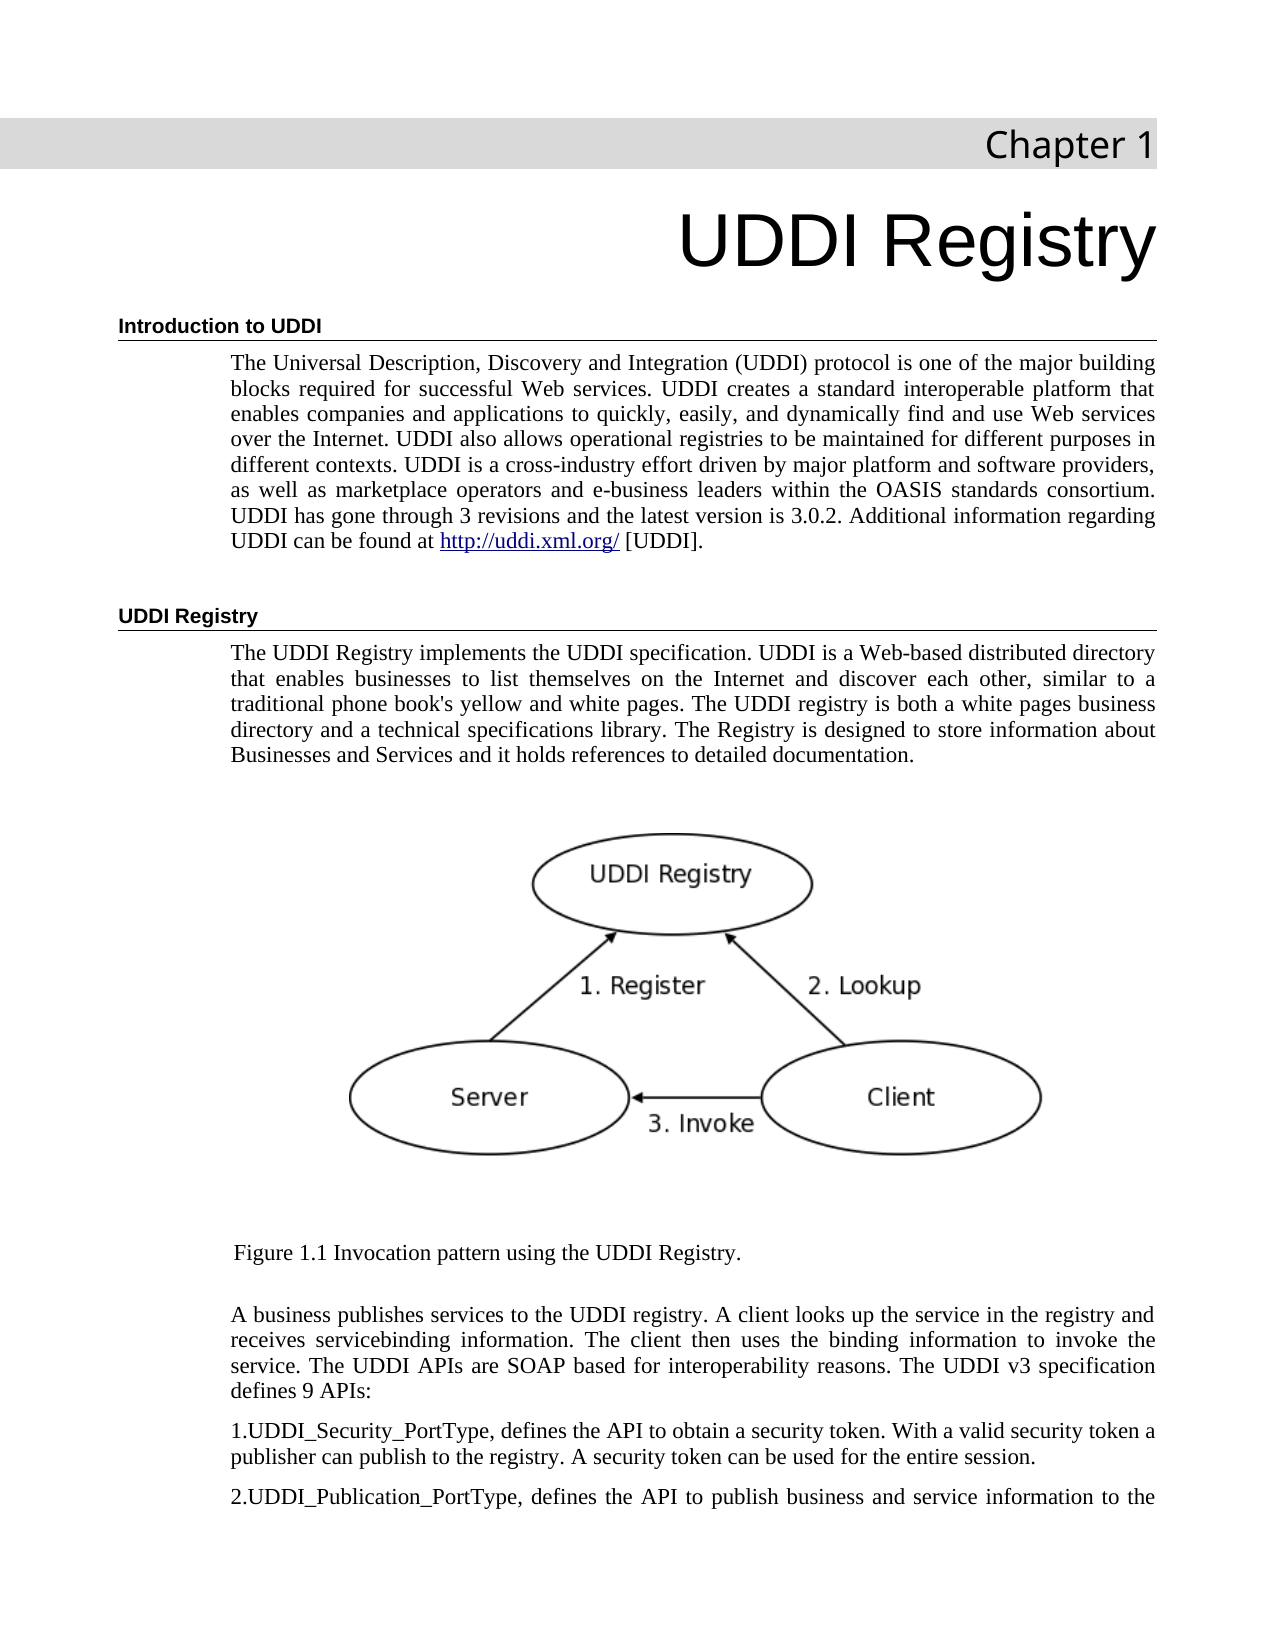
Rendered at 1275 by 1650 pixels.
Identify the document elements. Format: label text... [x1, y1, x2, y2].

picture [349, 833, 1045, 1157]
text The Universal Description, Discovery and Integration (UDDI) protocol is one of the major building blocks required for successful Web services. UDDI creates a standard interoperable platform that enables companies and applications to quickly, easily, and dynamically find and use Web services over the Internet. UDDI also allows operational registries to be maintained for different purposes in different contexts. UDDI is a cross-industry effort driven by major platform and software providers, as well as marketplace operators and e-business leaders within the OASIS standards consortium. UDDI has gone through 3 revisions and the latest version is 3.0.2. Additional information regarding UDDI can be found at http://uddi.xml.org/ [UDDI]. [230, 350, 1157, 553]
list UDDI_Publication_PortType, defines the API to publish business and service information to the [230, 1484, 1157, 1510]
title UDDI Registry [118, 198, 1157, 282]
subtitle UDDI Registry [118, 604, 1157, 630]
text The UDDI Registry implements the UDDI specification. UDDI is a Web-based distributed directory that enables businesses to list themselves on the Internet and discover each other, similar to a traditional phone book's yellow and white pages. The UDDI registry is both a white pages business directory and a technical specifications library. The Registry is designed to store information about Businesses and Services and it holds references to detailed documentation. [230, 640, 1157, 767]
list UDDI_Security_PortType, defines the API to obtain a security token. With a valid security token a publisher can publish to the registry. A security token can be used for the entire session. [230, 1418, 1157, 1469]
text A business publishes services to the UDDI registry. A client looks up the service in the registry and receives servicebinding information. The client then uses the binding information to invoke the service. The UDDI APIs are SOAP based for interoperability reasons. The UDDI v3 specification defines 9 APIs: [230, 1302, 1157, 1403]
text Figure 1.1 Invocation pattern using the UDDI Registry. [233, 1240, 1157, 1265]
subtitle Introduction to UDDI [118, 314, 1157, 340]
